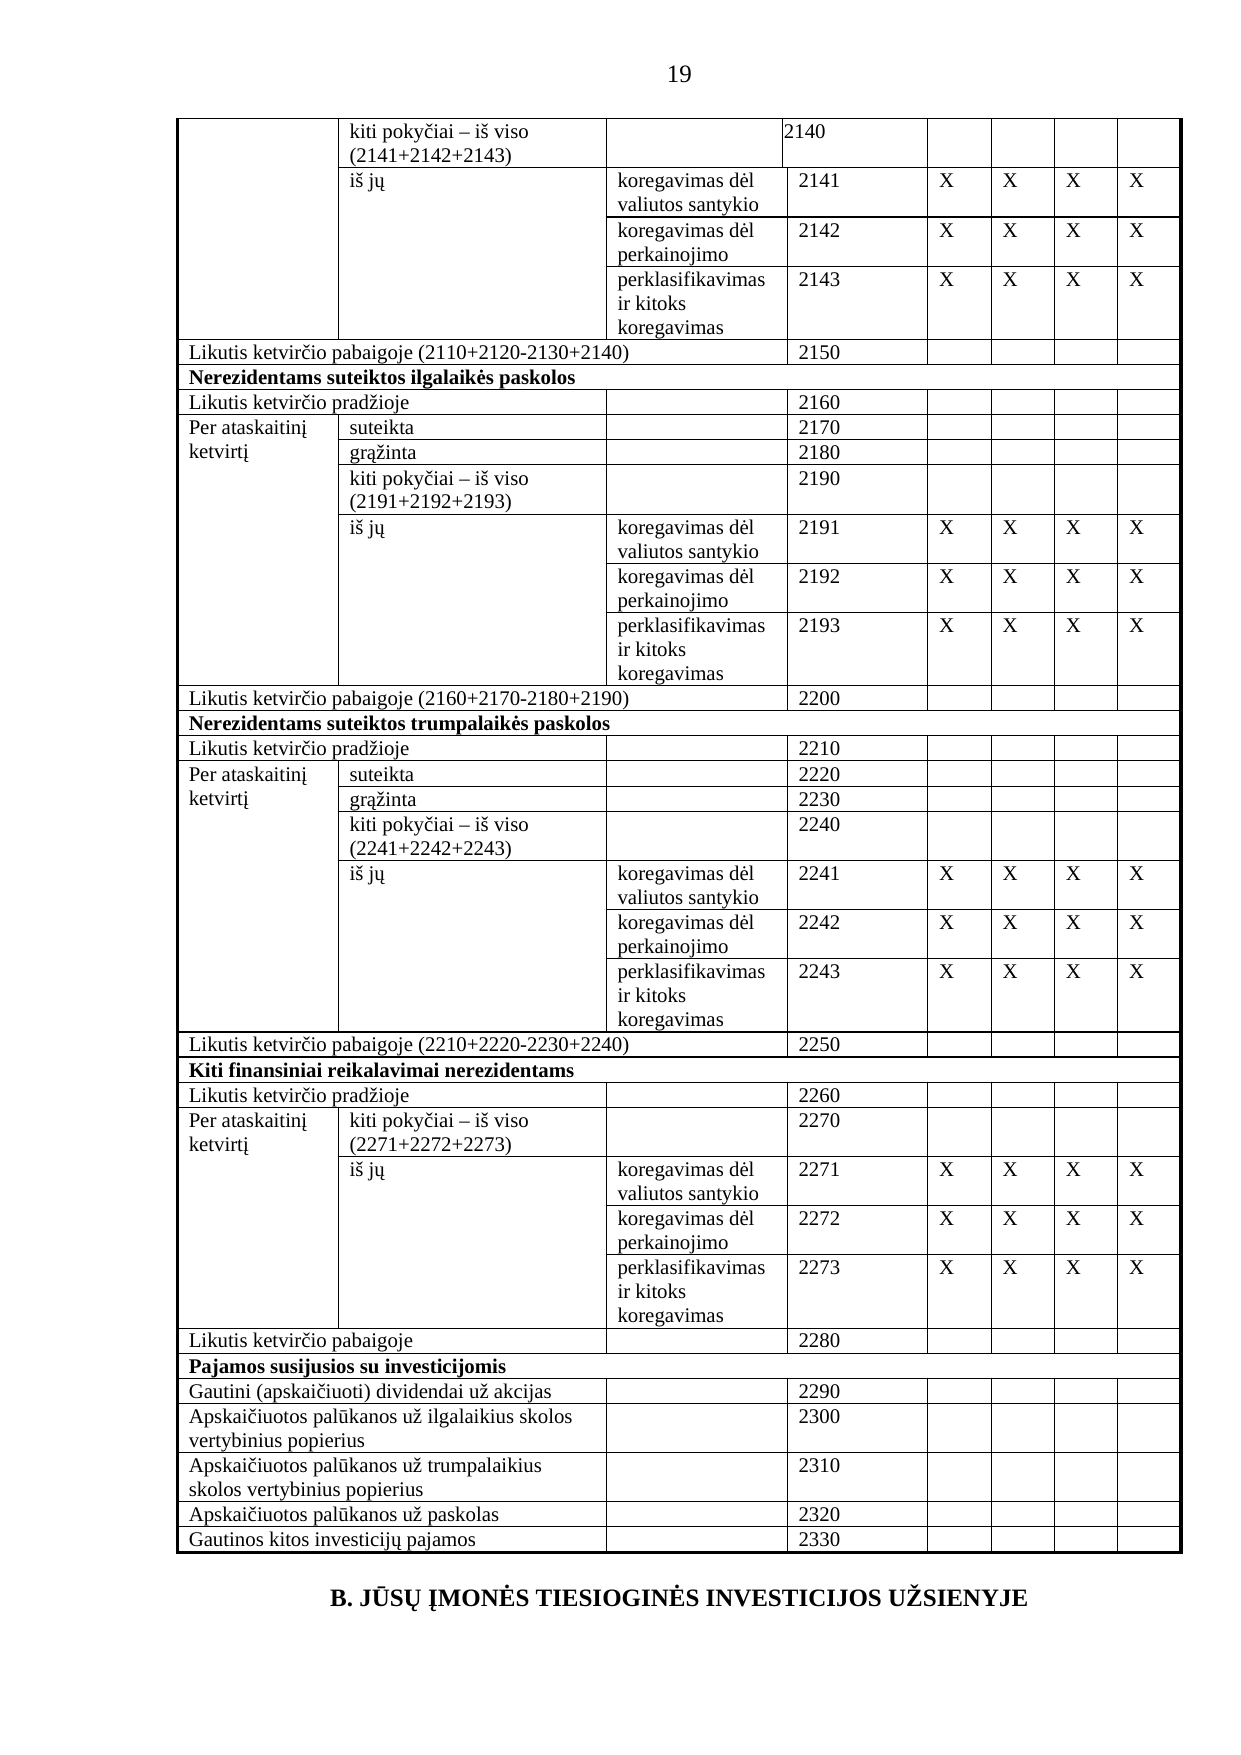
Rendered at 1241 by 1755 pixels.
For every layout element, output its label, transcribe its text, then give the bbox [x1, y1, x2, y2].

table_cell [607, 1404, 787, 1452]
table_cell grąžinta [339, 787, 606, 811]
table_cell [992, 340, 1054, 364]
table_cell Nerezidentams suteiktos trumpalaikės paskolos [179, 711, 1179, 735]
table_cell [928, 736, 991, 760]
table_cell [1118, 1404, 1179, 1452]
table_cell X [1055, 1206, 1117, 1254]
table_cell 2210 [788, 736, 927, 760]
table_cell [928, 1083, 991, 1107]
table_cell [928, 1379, 991, 1403]
table_cell [607, 787, 787, 811]
table_cell suteikta [339, 761, 606, 786]
table_cell Likutis ketvirčio pabaigoje (2110+2120-2130+2140) [179, 340, 787, 364]
table_cell 2310 [788, 1453, 927, 1501]
table_cell [928, 415, 991, 439]
table_cell [992, 1083, 1054, 1107]
table_cell Gautini (apskaičiuoti) dividendai už akcijas [179, 1379, 606, 1403]
table_cell Likutis ketvirčio pabaigoje (2210+2220-2230+2240) [179, 1033, 787, 1056]
table_cell [928, 390, 991, 414]
table_cell koregavimas dėl valiutos santykio [607, 861, 787, 909]
table_cell X [1118, 910, 1179, 958]
table_cell [928, 1527, 991, 1551]
table_cell X [992, 1206, 1054, 1254]
table_cell [1055, 1527, 1117, 1551]
table_cell X [928, 515, 991, 563]
table_cell X [1055, 564, 1117, 612]
table_cell [928, 440, 991, 464]
table_cell [992, 736, 1054, 760]
table_cell iš jų [339, 515, 606, 685]
table_cell [992, 1404, 1054, 1452]
table_cell kiti pokyčiai – iš viso (2271+2272+2273) [339, 1108, 606, 1156]
table_cell 2230 [788, 787, 927, 811]
table_cell iš jų [339, 168, 606, 339]
table_cell [607, 1083, 787, 1107]
table_cell [992, 440, 1054, 464]
table_cell [1055, 761, 1117, 786]
table_cell [992, 686, 1054, 710]
table_cell kiti pokyčiai – iš viso (2141+2142+2143) [339, 119, 606, 167]
table_cell koregavimas dėl valiutos santykio [607, 515, 787, 563]
table_cell 2260 [788, 1083, 927, 1107]
table_cell [607, 812, 787, 860]
table_cell [607, 415, 787, 439]
table_cell Apskaičiuotos palūkanos už ilgalaikius skolos vertybinius popierius [179, 1404, 606, 1452]
table_cell 2220 [788, 761, 927, 786]
table_cell [992, 1329, 1054, 1352]
table_cell [992, 1108, 1054, 1156]
table_cell Per ataskaitinį ketvirtį [179, 1108, 338, 1327]
table_cell X [928, 168, 991, 216]
table_cell 2191 [788, 515, 927, 563]
table_cell 2320 [788, 1502, 927, 1526]
table_cell [1055, 736, 1117, 760]
table_cell [928, 119, 991, 167]
table_cell [1118, 1502, 1179, 1526]
table_cell X [928, 959, 991, 1031]
table_cell [1055, 340, 1117, 364]
table_cell [1118, 1329, 1179, 1352]
table_cell Kiti finansiniai reikalavimai nerezidentams [179, 1058, 1179, 1082]
table_cell iš jų [339, 861, 606, 1031]
table_cell [928, 761, 991, 786]
table_cell [1055, 415, 1117, 439]
table_cell suteikta [339, 415, 606, 439]
table_cell 2193 [788, 613, 927, 685]
table_cell X [928, 1157, 991, 1205]
table_cell X [1055, 959, 1117, 1031]
table_cell [928, 1329, 991, 1352]
table_cell Likutis ketvirčio pradžioje [179, 1083, 606, 1107]
table_cell [1118, 787, 1179, 811]
table_cell X [1118, 1157, 1179, 1205]
table_cell Likutis ketvirčio pradžioje [179, 736, 606, 760]
table_cell 2250 [788, 1033, 927, 1056]
table_cell [992, 415, 1054, 439]
table_cell X [1118, 564, 1179, 612]
table_cell 2300 [788, 1404, 927, 1452]
table_cell [1055, 1033, 1117, 1056]
table_cell [1118, 1527, 1179, 1551]
table_cell [1118, 812, 1179, 860]
table_cell [992, 119, 1054, 167]
table_cell [992, 787, 1054, 811]
table_cell [607, 465, 787, 513]
table_cell [1118, 415, 1179, 439]
table_cell 2160 [788, 390, 927, 414]
table_cell [992, 390, 1054, 414]
table_cell kiti pokyčiai – iš viso (2241+2242+2243) [339, 812, 606, 860]
table_cell perklasifikavimas ir kitoks koregavimas [607, 959, 787, 1031]
table_cell X [928, 861, 991, 909]
table_cell [1055, 119, 1117, 167]
table_cell X [1118, 861, 1179, 909]
table_cell X [928, 218, 991, 266]
table_cell Nerezidentams suteiktos ilgalaikės paskolos [179, 365, 1179, 389]
table_cell perklasifikavimas ir kitoks koregavimas [607, 613, 787, 685]
table_cell 2141 [788, 168, 927, 216]
table_cell 2273 [788, 1255, 927, 1327]
table_cell 2280 [788, 1329, 927, 1352]
table_cell [1118, 761, 1179, 786]
table_cell [1118, 1033, 1179, 1056]
table_cell X [928, 267, 991, 339]
table_cell [992, 1379, 1054, 1403]
table_cell 2270 [788, 1108, 927, 1156]
table_cell Gautinos kitos investicijų pajamos [179, 1527, 606, 1551]
table_cell [607, 1329, 787, 1352]
table_cell iš jų [339, 1157, 606, 1327]
table_cell [992, 812, 1054, 860]
table_cell [1055, 1108, 1117, 1156]
table_cell X [1055, 1157, 1117, 1205]
table_cell [1055, 787, 1117, 811]
table_cell [928, 1404, 991, 1452]
table_cell [607, 761, 787, 786]
table_cell 2192 [788, 564, 927, 612]
table_cell Per ataskaitinį ketvirtį [179, 415, 338, 685]
table_cell X [992, 218, 1054, 266]
table_cell [928, 1108, 991, 1156]
table_cell X [928, 1206, 991, 1254]
table_cell X [1118, 218, 1179, 266]
table_cell [1118, 1379, 1179, 1403]
table_cell [1118, 119, 1179, 167]
table_cell koregavimas dėl valiutos santykio [607, 1157, 787, 1205]
table_cell [607, 1379, 787, 1403]
table_cell X [992, 959, 1054, 1031]
table_cell 2242 [788, 910, 927, 958]
table_cell [928, 340, 991, 364]
table_cell X [992, 564, 1054, 612]
table_cell [1055, 1379, 1117, 1403]
table_cell [607, 1502, 787, 1526]
table_cell [1055, 1083, 1117, 1107]
table_cell grąžinta [339, 440, 606, 464]
table_cell X [992, 861, 1054, 909]
table_cell X [1055, 515, 1117, 563]
table_cell [1118, 1453, 1179, 1501]
table_cell [607, 1453, 787, 1501]
table_cell [607, 1108, 787, 1156]
table_cell [992, 1502, 1054, 1526]
table_cell koregavimas dėl perkainojimo [607, 1206, 787, 1254]
table_cell [992, 465, 1054, 513]
table_cell [607, 1527, 787, 1551]
table_cell perklasifikavimas ir kitoks koregavimas [607, 1255, 787, 1327]
table_cell Apskaičiuotos palūkanos už trumpalaikius skolos vertybinius popierius [179, 1453, 606, 1501]
table_cell 2271 [788, 1157, 927, 1205]
table_cell X [992, 267, 1054, 339]
table_cell [607, 736, 787, 760]
table_cell Pajamos susijusios su investicijomis [179, 1354, 1179, 1378]
table_cell 2330 [788, 1527, 927, 1551]
table_cell koregavimas dėl valiutos santykio [607, 168, 787, 216]
table_cell [607, 440, 787, 464]
table_cell X [928, 564, 991, 612]
table_cell [928, 686, 991, 710]
table_cell [1118, 736, 1179, 760]
table_cell [1118, 390, 1179, 414]
table_cell X [1118, 613, 1179, 685]
table_cell X [1055, 168, 1117, 216]
table_cell 2200 [788, 686, 927, 710]
table_cell Likutis ketvirčio pradžioje [179, 390, 606, 414]
table_cell koregavimas dėl perkainojimo [607, 218, 787, 266]
table_cell [928, 1453, 991, 1501]
table_cell X [1118, 1206, 1179, 1254]
table_cell [1118, 1083, 1179, 1107]
table_cell [928, 1033, 991, 1056]
table_cell [1055, 465, 1117, 513]
text B. JŪSŲ ĮMONĖS TIESIOGINĖS INVESTICIJOS UŽSIENYJE [177, 1583, 1181, 1612]
table_cell koregavimas dėl perkainojimo [607, 564, 787, 612]
table_cell X [1118, 168, 1179, 216]
table_cell [1055, 390, 1117, 414]
table_cell [928, 465, 991, 513]
table_cell koregavimas dėl perkainojimo [607, 910, 787, 958]
table_cell [1118, 440, 1179, 464]
table_cell [1055, 812, 1117, 860]
table_cell X [1118, 1255, 1179, 1327]
table_cell X [1055, 267, 1117, 339]
table_cell X [992, 168, 1054, 216]
table_cell Likutis ketvirčio pabaigoje [179, 1329, 606, 1352]
table_cell [1055, 440, 1117, 464]
table_cell [179, 119, 338, 339]
table_cell [992, 761, 1054, 786]
table_cell [1055, 686, 1117, 710]
table_cell 2142 [788, 218, 927, 266]
table_cell [1055, 1453, 1117, 1501]
table_cell X [928, 613, 991, 685]
table_cell X [1055, 218, 1117, 266]
table_cell Per ataskaitinį ketvirtį [179, 761, 338, 1031]
table_cell [1118, 1108, 1179, 1156]
table_cell X [1118, 267, 1179, 339]
table_cell X [1055, 613, 1117, 685]
table_cell 2240 [788, 812, 927, 860]
table_cell Apskaičiuotos palūkanos už paskolas [179, 1502, 606, 1526]
table_cell X [992, 613, 1054, 685]
table_cell [928, 787, 991, 811]
table_cell [1118, 340, 1179, 364]
table_cell [1118, 465, 1179, 513]
table_cell X [1118, 959, 1179, 1031]
table_cell [1055, 1502, 1117, 1526]
table_cell 2243 [788, 959, 927, 1031]
table_cell kiti pokyčiai – iš viso (2191+2192+2193) [339, 465, 606, 513]
table_cell X [1055, 861, 1117, 909]
table_cell 2180 [788, 440, 927, 464]
table_cell 2290 [788, 1379, 927, 1403]
table_cell X [992, 1255, 1054, 1327]
table_cell 2241 [788, 861, 927, 909]
table_cell 2170 [788, 415, 927, 439]
table_cell X [1055, 1255, 1117, 1327]
table_cell [928, 1502, 991, 1526]
table_cell [1055, 1404, 1117, 1452]
table_cell X [1055, 910, 1117, 958]
table_cell [1118, 686, 1179, 710]
table_cell X [928, 910, 991, 958]
table_cell Likutis ketvirčio pabaigoje (2160+2170-2180+2190) [179, 686, 787, 710]
table_cell X [992, 1157, 1054, 1205]
table_cell X [992, 515, 1054, 563]
table_cell 2272 [788, 1206, 927, 1254]
table_cell 2190 [788, 465, 927, 513]
table_cell X [928, 1255, 991, 1327]
table_cell [928, 812, 991, 860]
table_cell X [992, 910, 1054, 958]
table_cell [607, 119, 782, 167]
table_cell [607, 390, 787, 414]
table_cell [992, 1527, 1054, 1551]
table_cell X [1118, 515, 1179, 563]
table_cell perklasifikavimas ir kitoks koregavimas [607, 267, 787, 339]
table_cell [992, 1033, 1054, 1056]
table_cell 2150 [788, 340, 927, 364]
table_cell 2140 [783, 119, 927, 167]
table_cell 2143 [788, 267, 927, 339]
table_cell [992, 1453, 1054, 1501]
table_cell [1055, 1329, 1117, 1352]
